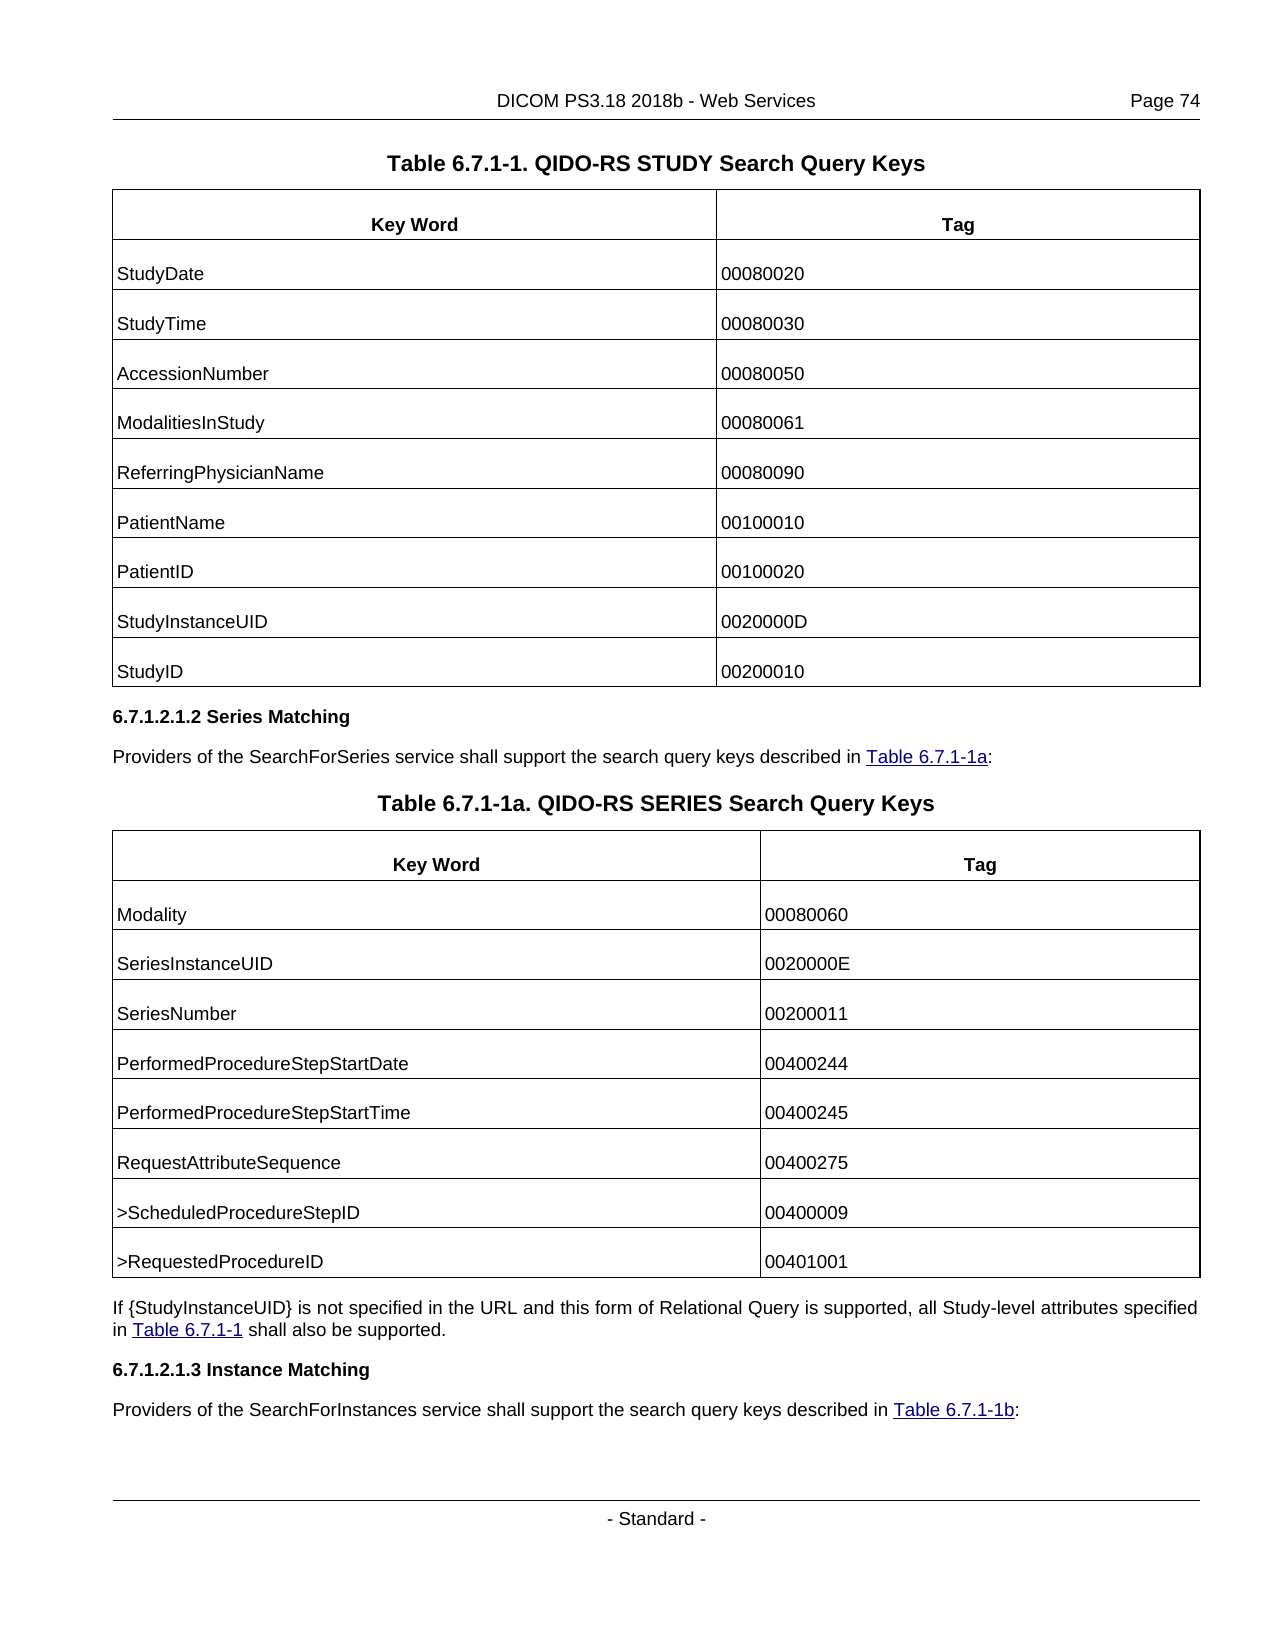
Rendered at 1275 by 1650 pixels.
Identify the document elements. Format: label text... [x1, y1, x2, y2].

table_cell 00080061 [717, 389, 1199, 438]
table_cell SeriesInstanceUID [113, 930, 760, 979]
table_cell 00080020 [717, 240, 1199, 289]
table_cell 00080060 [761, 881, 1199, 929]
table_cell 00200010 [717, 638, 1199, 686]
table_cell PatientID [113, 538, 716, 587]
table_cell PerformedProcedureStepStartTime [113, 1079, 760, 1128]
table_cell 00200011 [761, 980, 1199, 1028]
table_cell ReferringPhysicianName [113, 439, 716, 487]
table_cell PerformedProcedureStepStartDate [113, 1030, 760, 1078]
table_cell 00401001 [761, 1228, 1199, 1277]
table_cell StudyInstanceUID [113, 588, 716, 637]
table_header Tag [761, 831, 1199, 879]
table_cell StudyID [113, 638, 716, 686]
table_cell 0020000E [761, 930, 1199, 979]
table_cell 00100020 [717, 538, 1199, 587]
table_cell 00080030 [717, 290, 1199, 338]
table_cell ModalitiesInStudy [113, 389, 716, 438]
table_cell 00400009 [761, 1179, 1199, 1227]
table_cell StudyTime [113, 290, 716, 338]
table_cell 00080090 [717, 439, 1199, 487]
table_cell >ScheduledProcedureStepID [113, 1179, 760, 1227]
table_header Key Word [113, 190, 716, 239]
text 6.7.1.2.1.3 Instance Matching [112, 1359, 1200, 1380]
table_header Tag [717, 190, 1199, 239]
text Table 6.7.1-1a. QIDO-RS SERIES Search Query Keys [112, 790, 1200, 816]
table_cell Modality [113, 881, 760, 929]
table_cell 00400275 [761, 1129, 1199, 1178]
table_cell AccessionNumber [113, 340, 716, 388]
table_header Key Word [113, 831, 760, 879]
text Table 6.7.1-1. QIDO-RS STUDY Search Query Keys [112, 150, 1200, 176]
table_cell 00400245 [761, 1079, 1199, 1128]
table_cell 0020000D [717, 588, 1199, 637]
text Providers of the SearchForSeries service shall support the search query keys described in Table 6.7.1-1a: [112, 746, 1200, 768]
table_cell RequestAttributeSequence [113, 1129, 760, 1178]
table_cell StudyDate [113, 240, 716, 289]
table_cell PatientName [113, 489, 716, 537]
table_cell SeriesNumber [113, 980, 760, 1028]
table_cell >RequestedProcedureID [113, 1228, 760, 1277]
text If {StudyInstanceUID} is not specified in the URL and this form of Relational Query is supported, all Study-level attributes specified in Table 6.7.1-1 shall also be supported. [112, 1297, 1200, 1340]
table_cell 00100010 [717, 489, 1199, 537]
table_cell 00400244 [761, 1030, 1199, 1078]
text 6.7.1.2.1.2 Series Matching [112, 706, 1200, 728]
table_cell 00080050 [717, 340, 1199, 388]
text Providers of the SearchForInstances service shall support the search query keys described in Table 6.7.1-1b: [112, 1399, 1200, 1421]
